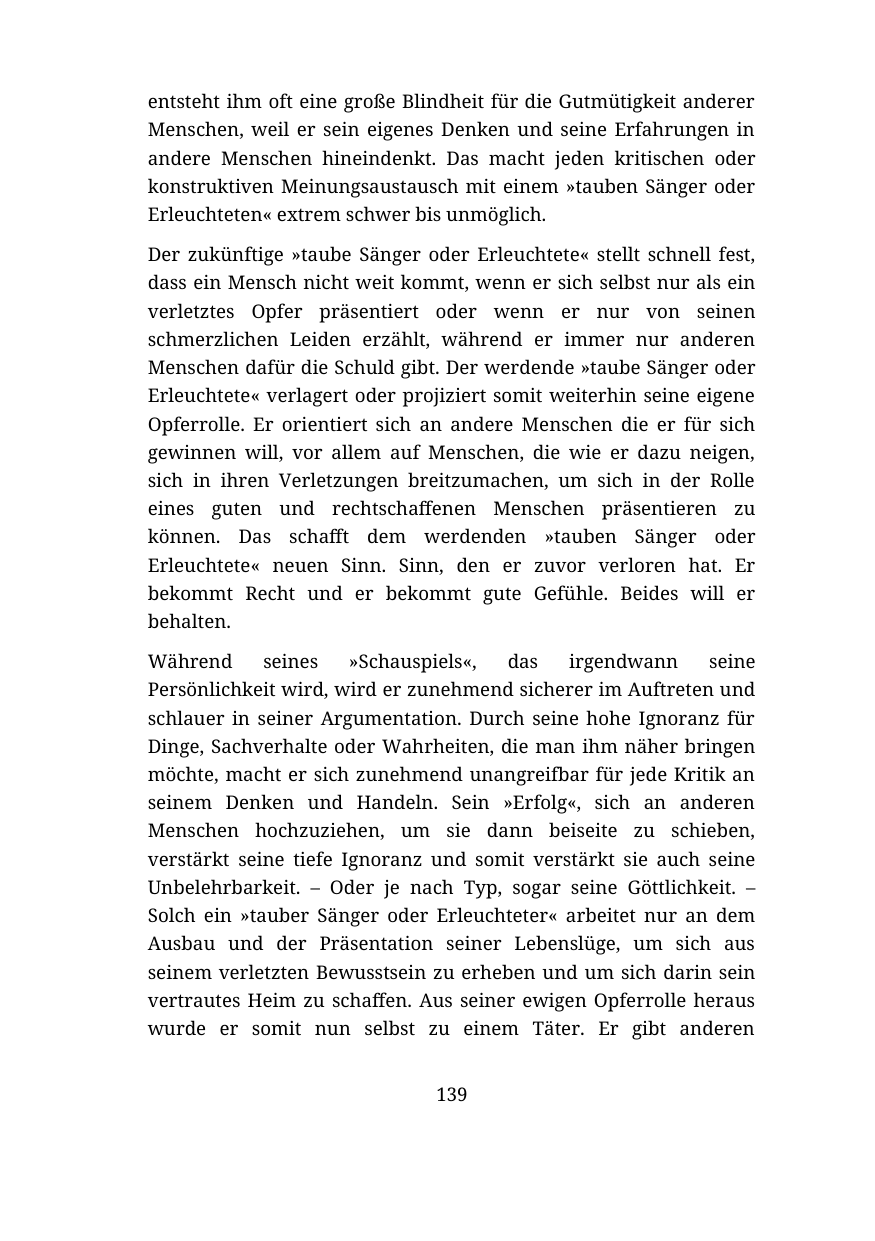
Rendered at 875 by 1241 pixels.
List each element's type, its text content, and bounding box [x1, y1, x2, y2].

text entsteht ihm oft eine große Blindheit für die Gutmütigkeit anderer Menschen, weil er sein eigenes Denken und seine Erfahrungen in andere Menschen hineindenkt. Das macht jeden kritischen oder konstruktiven Meinungsaustausch mit einem »tauben Sänger oder Erleuchteten« extrem schwer bis unmöglich. [148, 88, 756, 227]
text Während seines »Schauspiels«, das irgendwann seine Persönlichkeit wird, wird er zunehmend sicherer im Auftreten und schlauer in seiner Argumentation. Durch seine hohe Ignoranz für Dinge, Sachverhalte oder Wahrheiten, die man ihm näher bringen möchte, macht er sich zunehmend unangreifbar für jede Kritik an seinem Denken und Handeln. Sein »Erfolg«, sich an anderen Menschen hochzuziehen, um sie dann beiseite zu schieben, verstärkt seine tiefe Ignoranz und somit verstärkt sie auch seine Unbelehrbarkeit. – Oder je nach Typ, sogar seine Göttlichkeit. – Solch ein »tauber Sänger oder Erleuchteter« arbeitet nur an dem Ausbau und der Präsentation seiner Lebenslüge, um sich aus seinem verletzten Bewusstsein zu erheben und um sich darin sein vertrautes Heim zu schaffen. Aus seiner ewigen Opferrolle heraus wurde er somit nun selbst zu einem Täter. Er gibt anderen [148, 648, 756, 1041]
text Der zukünftige »taube Sänger oder Erleuchtete« stellt schnell fest, dass ein Mensch nicht weit kommt, wenn er sich selbst nur als ein verletztes Opfer präsentiert oder wenn er nur von seinen schmerzlichen Leiden erzählt, während er immer nur anderen Menschen dafür die Schuld gibt. Der werdende »taube Sänger oder Erleuchtete« verlagert oder projiziert somit weiterhin seine eigene Opferrolle. Er orientiert sich an andere Menschen die er für sich gewinnen will, vor allem auf Menschen, die wie er dazu neigen, sich in ihren Verletzungen breitzumachen, um sich in der Rolle eines guten und rechtschaffenen Menschen präsentieren zu können. Das schafft dem werdenden »tauben Sänger oder Erleuchtete« neuen Sinn. Sinn, den er zuvor verloren hat. Er bekommt Recht und er bekommt gute Gefühle. Beides will er behalten. [148, 241, 756, 634]
